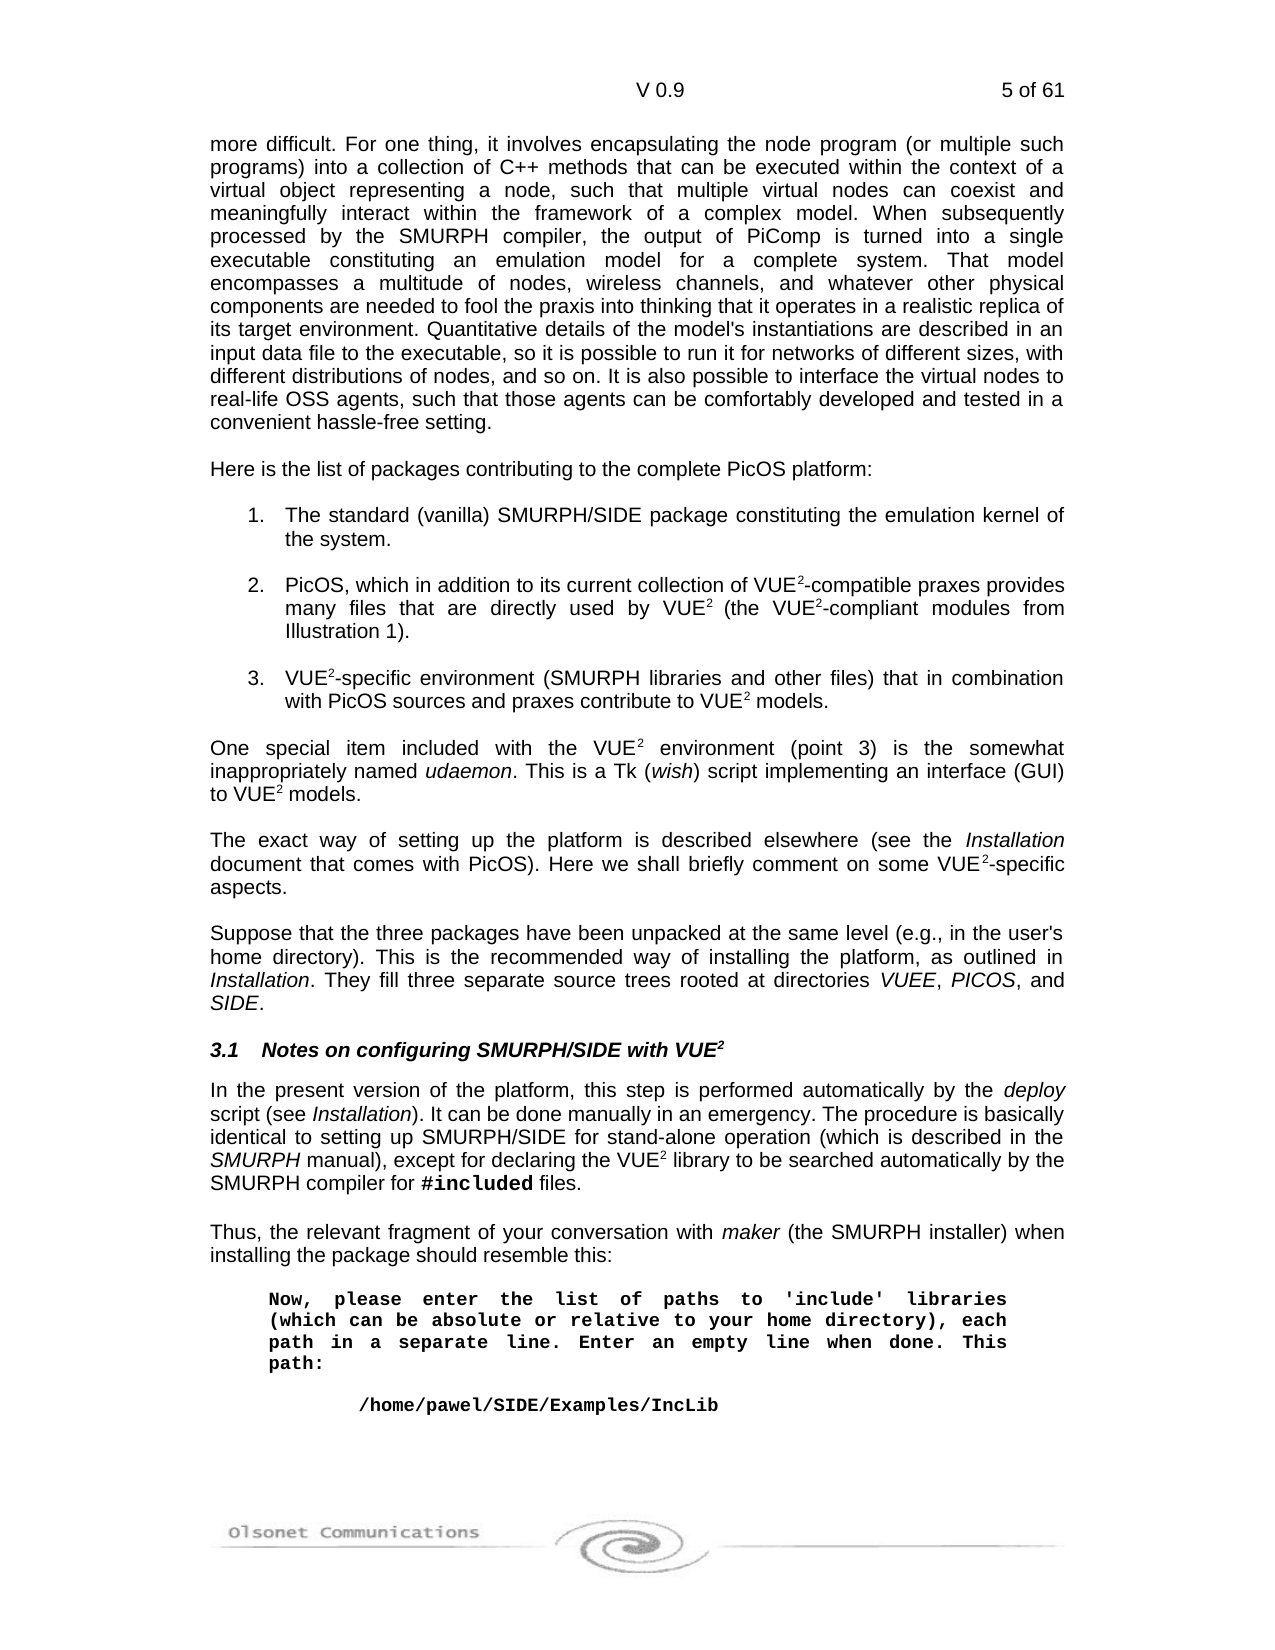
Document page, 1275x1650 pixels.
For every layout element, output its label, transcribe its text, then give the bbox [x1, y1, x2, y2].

list VUE2-specific environment (SMURPH libraries and other files) that in combination with PicOS sources and praxes contribute to VUE2 models. [247, 666, 1065, 713]
list PicOS, which in addition to its current collection of VUE2-compatible praxes provides many files that are directly used by VUE2 (the VUE2-compliant modules from Illustration 1). [247, 573, 1065, 643]
text One special item included with the VUE2 environment (point 3) is the somewhat inappropriately named udaemon. This is a Tk (wish) script implementing an interface (GUI) to VUE2 models. [210, 736, 1065, 806]
text /home/pawel/SIDE/Examples/IncLib [268, 1396, 1007, 1417]
picture [210, 1504, 1065, 1596]
text more difficult. For one thing, it involves encapsulating the node program (or multiple such programs) into a collection of C++ methods that can be executed within the context of a virtual object representing a node, such that multiple virtual nodes can coexist and meaningfully interact within the framework of a complex model. When subsequently processed by the SMURPH compiler, the output of PiComp is turned into a single executable constituting an emulation model for a complete system. That model encompasses a multitude of nodes, wireless channels, and whatever other physical components are needed to fool the praxis into thinking that it operates in a realistic replica of its target environment. Quantitative details of the model's instantiations are described in an input data file to the executable, so it is possible to run it for networks of different sizes, with different distributions of nodes, and so on. It is also possible to interface the virtual nodes to real-life OSS agents, such that those agents can be comfortably developed and tested in a convenient hassle-free setting. [210, 132, 1065, 434]
list The standard (vanilla) SMURPH/SIDE package constituting the emulation kernel of the system. [247, 504, 1065, 550]
text In the present version of the platform, this step is performed automatically by the deploy script (see Installation). It can be done manually in an emergency. The procedure is basically identical to setting up SMURPH/SIDE for stand-alone operation (which is described in the SMURPH manual), except for declaring the VUE2 library to be searched automatically by the SMURPH compiler for #included files. [210, 1079, 1065, 1197]
text Thus, the relevant fragment of your conversation with maker (the SMURPH installer) when installing the package should resemble this: [210, 1220, 1065, 1267]
text Now, please enter the list of paths to 'include' libraries (which can be absolute or relative to your home directory), each path in a separate line. Enter an empty line when done. This path: [268, 1290, 1007, 1375]
text Suppose that the three packages have been unpacked at the same level (e.g., in the user's home directory). This is the recommended way of installing the platform, as outlined in Installation. They fill three separate source trees rooted at directories VUEE, PICOS, and SIDE. [210, 922, 1065, 1015]
text Here is the list of packages contributing to the complete PicOS platform: [210, 457, 1065, 481]
text The exact way of setting up the platform is described elsewhere (see the Installation document that comes with PicOS). Here we shall briefly comment on some VUE2-specific aspects. [210, 829, 1065, 899]
subtitle Notes on configuring SMURPH/SIDE with VUE2 [210, 1038, 1065, 1061]
